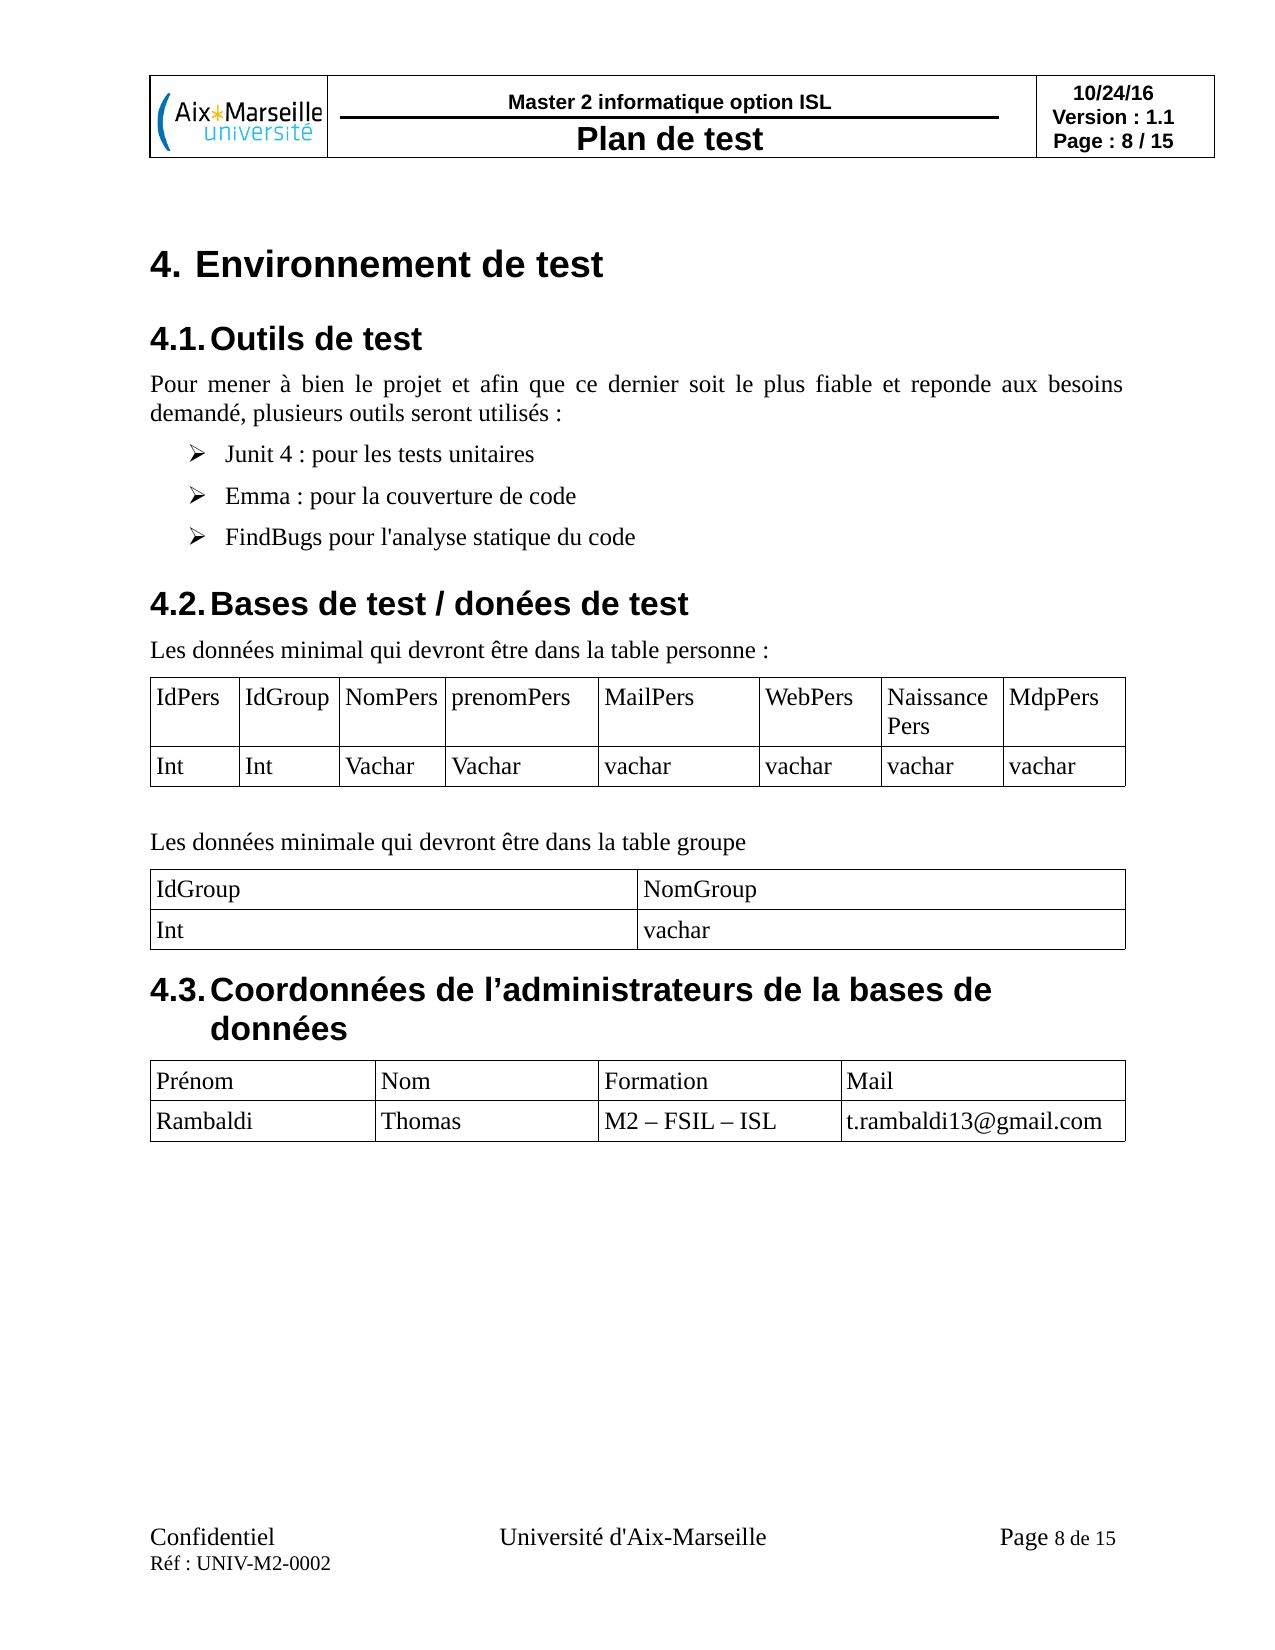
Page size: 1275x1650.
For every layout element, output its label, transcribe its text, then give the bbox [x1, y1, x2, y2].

table_cell Vachar [446, 747, 598, 786]
table_header Nom [376, 1061, 598, 1100]
subtitle Outils de test [150, 318, 1125, 357]
table_cell Rambaldi [151, 1101, 375, 1141]
table_header IdGroup [151, 870, 637, 909]
list Junit 4 : pour les tests unitaires [187, 439, 1125, 468]
list FindBugs pour l'analyse statique du code [187, 522, 1125, 551]
table_header MailPers [599, 678, 759, 746]
table_cell vachar [638, 910, 1125, 949]
table_cell Vachar [340, 747, 445, 786]
table_header IdPers [151, 678, 239, 746]
picture [157, 93, 322, 151]
table_header IdGroup [240, 678, 339, 746]
table_cell Int [240, 747, 339, 786]
table_cell M2 – FSIL – ISL [599, 1101, 841, 1141]
subtitle Bases de test / donées de test [150, 584, 1125, 623]
table_header NaissancePers [882, 678, 1003, 746]
table_header Mail [842, 1061, 1125, 1100]
table_header MdpPers [1004, 678, 1125, 746]
subtitle Environnement de test [150, 241, 1125, 285]
list Emma : pour la couverture de code [187, 481, 1125, 509]
table_cell Int [151, 747, 239, 786]
table_cell vachar [1004, 747, 1125, 786]
table_cell t.rambaldi13@gmail.com [842, 1101, 1125, 1141]
table_cell vachar [760, 747, 881, 786]
table_cell vachar [882, 747, 1003, 786]
table_header WebPers [760, 678, 881, 746]
table_cell vachar [599, 747, 759, 786]
table_header Prénom [151, 1061, 375, 1100]
table_cell Thomas [376, 1101, 598, 1141]
subtitle Coordonnées de l’administrateurs de la bases de données [150, 970, 1125, 1047]
text Les données minimale qui devront être dans la table groupe [150, 827, 1125, 856]
table_header prenomPers [446, 678, 598, 746]
table_header NomGroup [638, 870, 1125, 909]
text Les données minimal qui devront être dans la table personne : [150, 635, 1125, 664]
table_cell Int [151, 910, 637, 949]
table_header NomPers [340, 678, 445, 746]
text Pour mener à bien le projet et afin que ce dernier soit le plus fiable et reponde aux besoins demandé, plusieurs outils seront utilisés : [150, 369, 1125, 427]
table_header Formation [599, 1061, 841, 1100]
